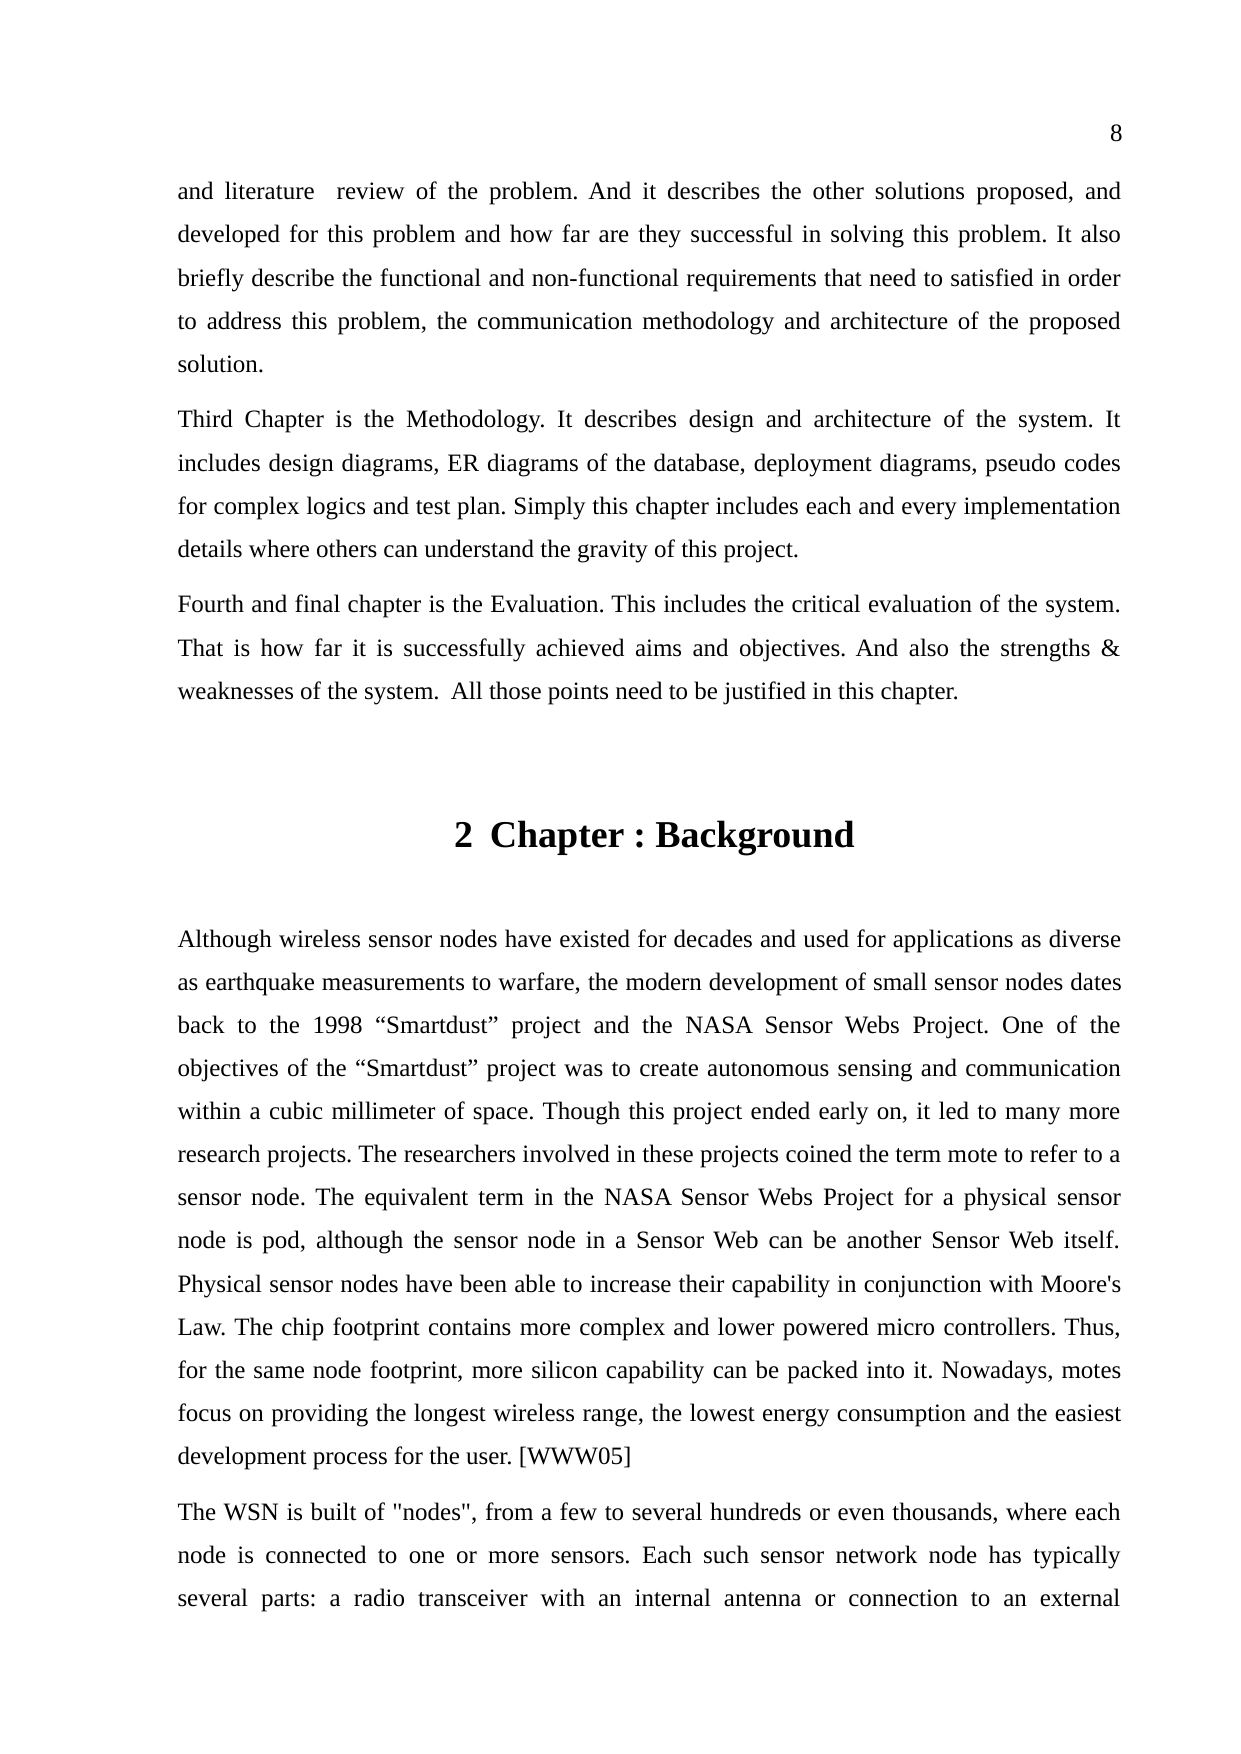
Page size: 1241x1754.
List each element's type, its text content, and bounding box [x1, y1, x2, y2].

text and literature review of the problem. And it describes the other solutions proposed, and developed for this problem and how far are they successful in solving this problem. It also briefly describe the functional and non-functional requirements that need to satisfied in order to address this problem, the communication methodology and architecture of the proposed solution. [177, 176, 1122, 378]
text The WSN is built of "nodes", from a few to several hundreds or even thousands, where each node is connected to one or more sensors. Each such sensor network node has typically several parts: a radio transceiver with an internal antenna or connection to an external [177, 1497, 1122, 1612]
text Although wireless sensor nodes have existed for decades and used for applications as diverse as earthquake measurements to warfare, the modern development of small sensor nodes dates back to the 1998 “Smartdust” project and the NASA Sensor Webs Project. One of the objectives of the “Smartdust” project was to create autonomous sensing and communication within a cubic millimeter of space. Though this project ended early on, it led to many more research projects. The researchers involved in these projects coined the term mote to refer to a sensor node. The equivalent term in the NASA Sensor Webs Project for a physical sensor node is pod, although the sensor node in a Sensor Web can be another Sensor Web itself. Physical sensor nodes have been able to increase their capability in conjunction with Moore's Law. The chip footprint contains more complex and lower powered micro controllers. Thus, for the same node footprint, more silicon capability can be packed into it. Nowadays, motes focus on providing the longest wireless range, the lowest energy consumption and the easiest development process for the user. [WWW05] [177, 924, 1122, 1470]
text Third Chapter is the Methodology. It describes design and architecture of the system. It includes design diagrams, ER diagrams of the database, deployment diagrams, pseudo codes for complex logics and test plan. Simply this chapter includes each and every implementation details where others can understand the gravity of this project. [177, 404, 1122, 563]
text Fourth and final chapter is the Evaluation. This includes the critical evaluation of the system. That is how far it is successfully achieved aims and objectives. And also the strengths & weaknesses of the system. All those points need to be justified in this chapter. [177, 589, 1122, 704]
subtitle Chapter : Background [177, 812, 1122, 856]
